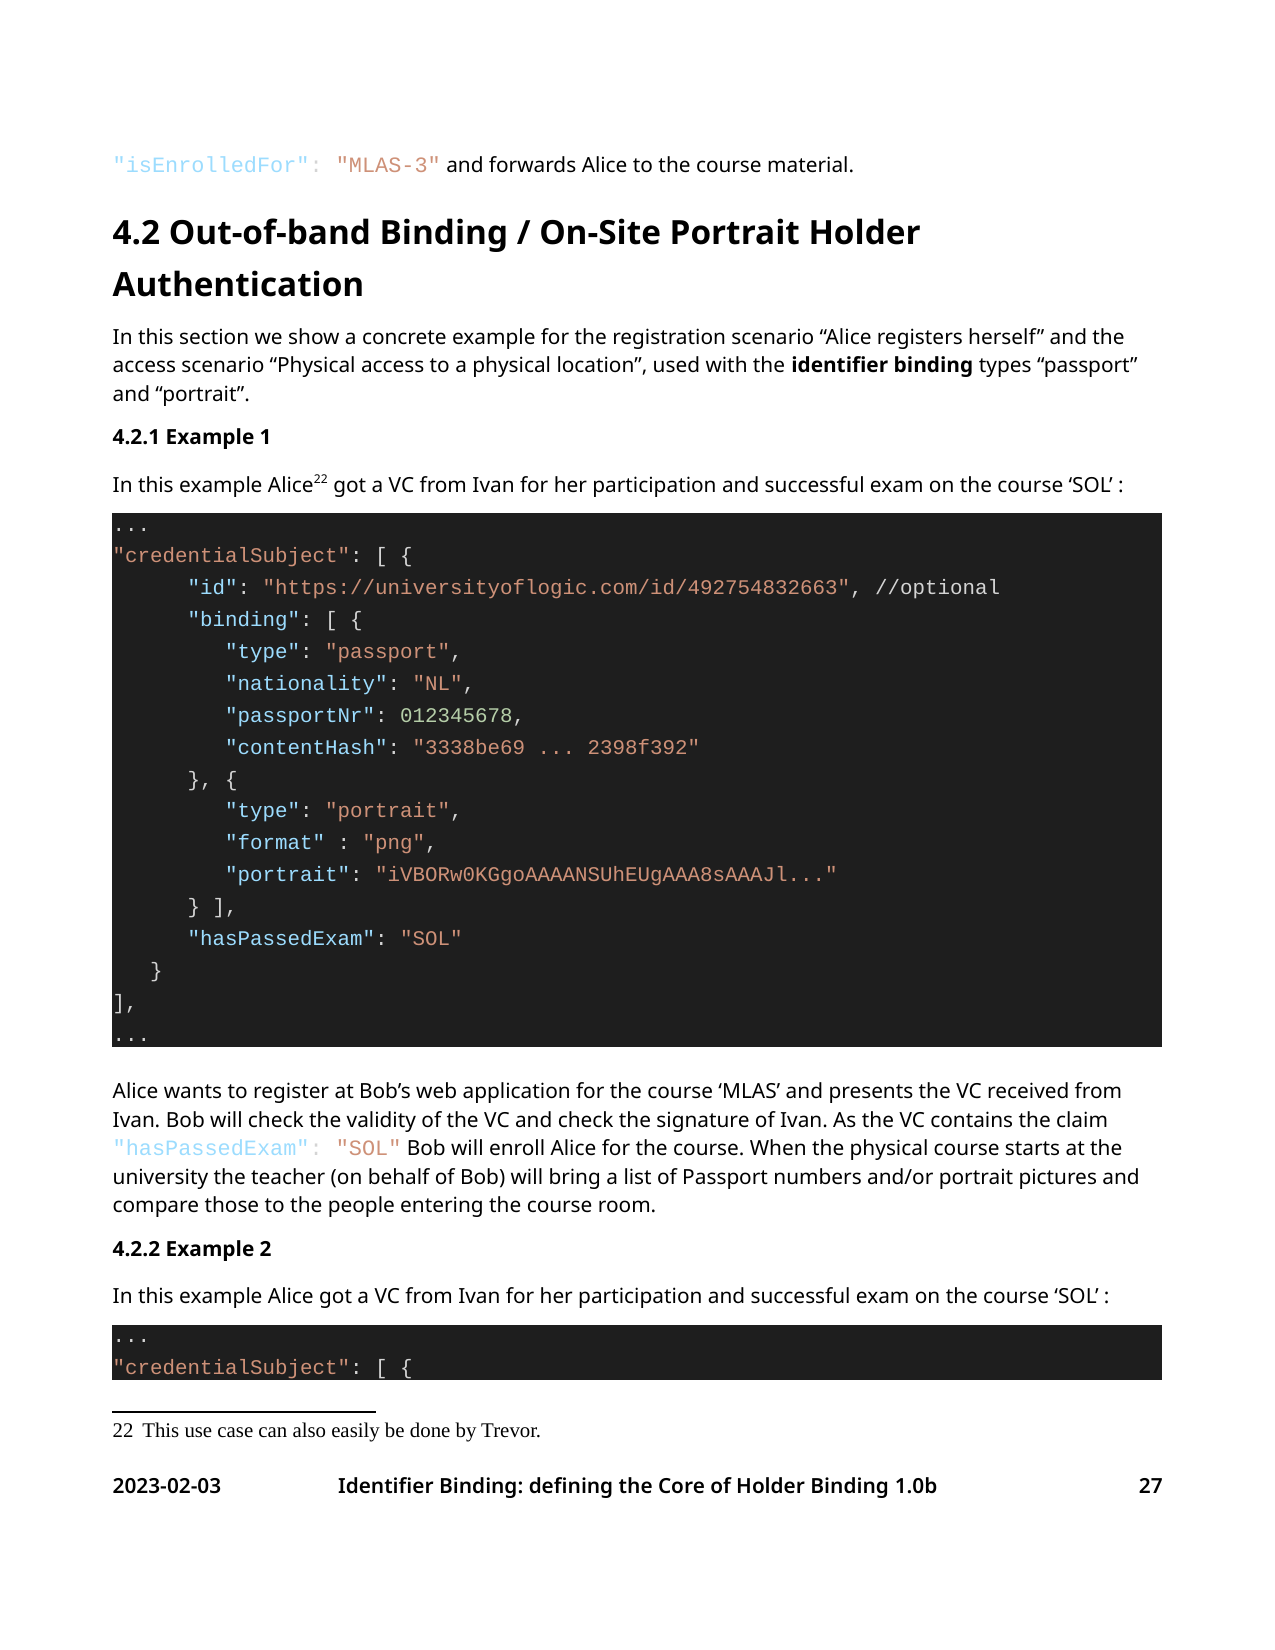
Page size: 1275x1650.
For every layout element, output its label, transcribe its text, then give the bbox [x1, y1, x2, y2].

subtitle 4.2.2 Example 2 [112, 1234, 1162, 1262]
text In this example Alice got a VC from Ivan for her participation and successful exam on the course ‘SOL’ : [112, 470, 1162, 498]
text "credentialSubject": [ { [112, 1357, 1162, 1380]
text } [112, 960, 1162, 983]
subtitle 4.2.1 Example 1 [112, 422, 1162, 451]
text "hasPassedExam": "SOL" [112, 928, 1162, 952]
text "binding": [ { [112, 609, 1162, 633]
text "passportNr": 012345678, [112, 705, 1162, 728]
text In this section we show a concrete example for the registration scenario “Alice registers herself” and the access scenario “Physical access to a physical location”, used with the identifier binding types “passport” and “portrait”. [112, 322, 1162, 407]
text "id": "https://universityoflogic.com/id/492754832663", //optional [112, 577, 1162, 601]
text "isEnrolledFor": "MLAS-3" and forwards Alice to the course material. [112, 150, 1162, 179]
text ... [112, 1023, 1162, 1047]
text ], [112, 992, 1162, 1015]
text "contentHash": "3338be69 ... 2398f392" [112, 737, 1162, 760]
text "type": "passport", [112, 641, 1162, 665]
text ... [112, 1325, 1162, 1348]
text } ], [112, 896, 1162, 920]
text Alice wants to register at Bob’s web application for the course ‘MLAS’ and presents the VC received from Ivan. Bob will check the validity of the VC and check the signature of Ivan. As the VC contains the claim "hasPassedExam": "SOL" Bob will enroll Alice for the course. When the physical course starts at the university the teacher (on behalf of Bob) will bring a list of Passport numbers and/or portrait pictures and compare those to the people entering the course room. [112, 1076, 1162, 1219]
text "type": "portrait", [112, 800, 1162, 824]
text "portrait": "iVBORw0KGgoAAAANSUhEUgAAA8sAAAJl..." [112, 864, 1162, 888]
subtitle 4.2 Out-of-band Binding / On-Site Portrait Holder Authentication [112, 209, 1162, 306]
text This use case can also easily be done by Trevor. [112, 1418, 1162, 1442]
text In this example Alice got a VC from Ivan for her participation and successful exam on the course ‘SOL’ : [112, 1281, 1162, 1310]
text "format" : "png", [112, 832, 1162, 856]
text }, { [112, 768, 1162, 792]
text ... [112, 513, 1162, 537]
text "nationality": "NL", [112, 673, 1162, 697]
text "credentialSubject": [ { [112, 545, 1162, 569]
